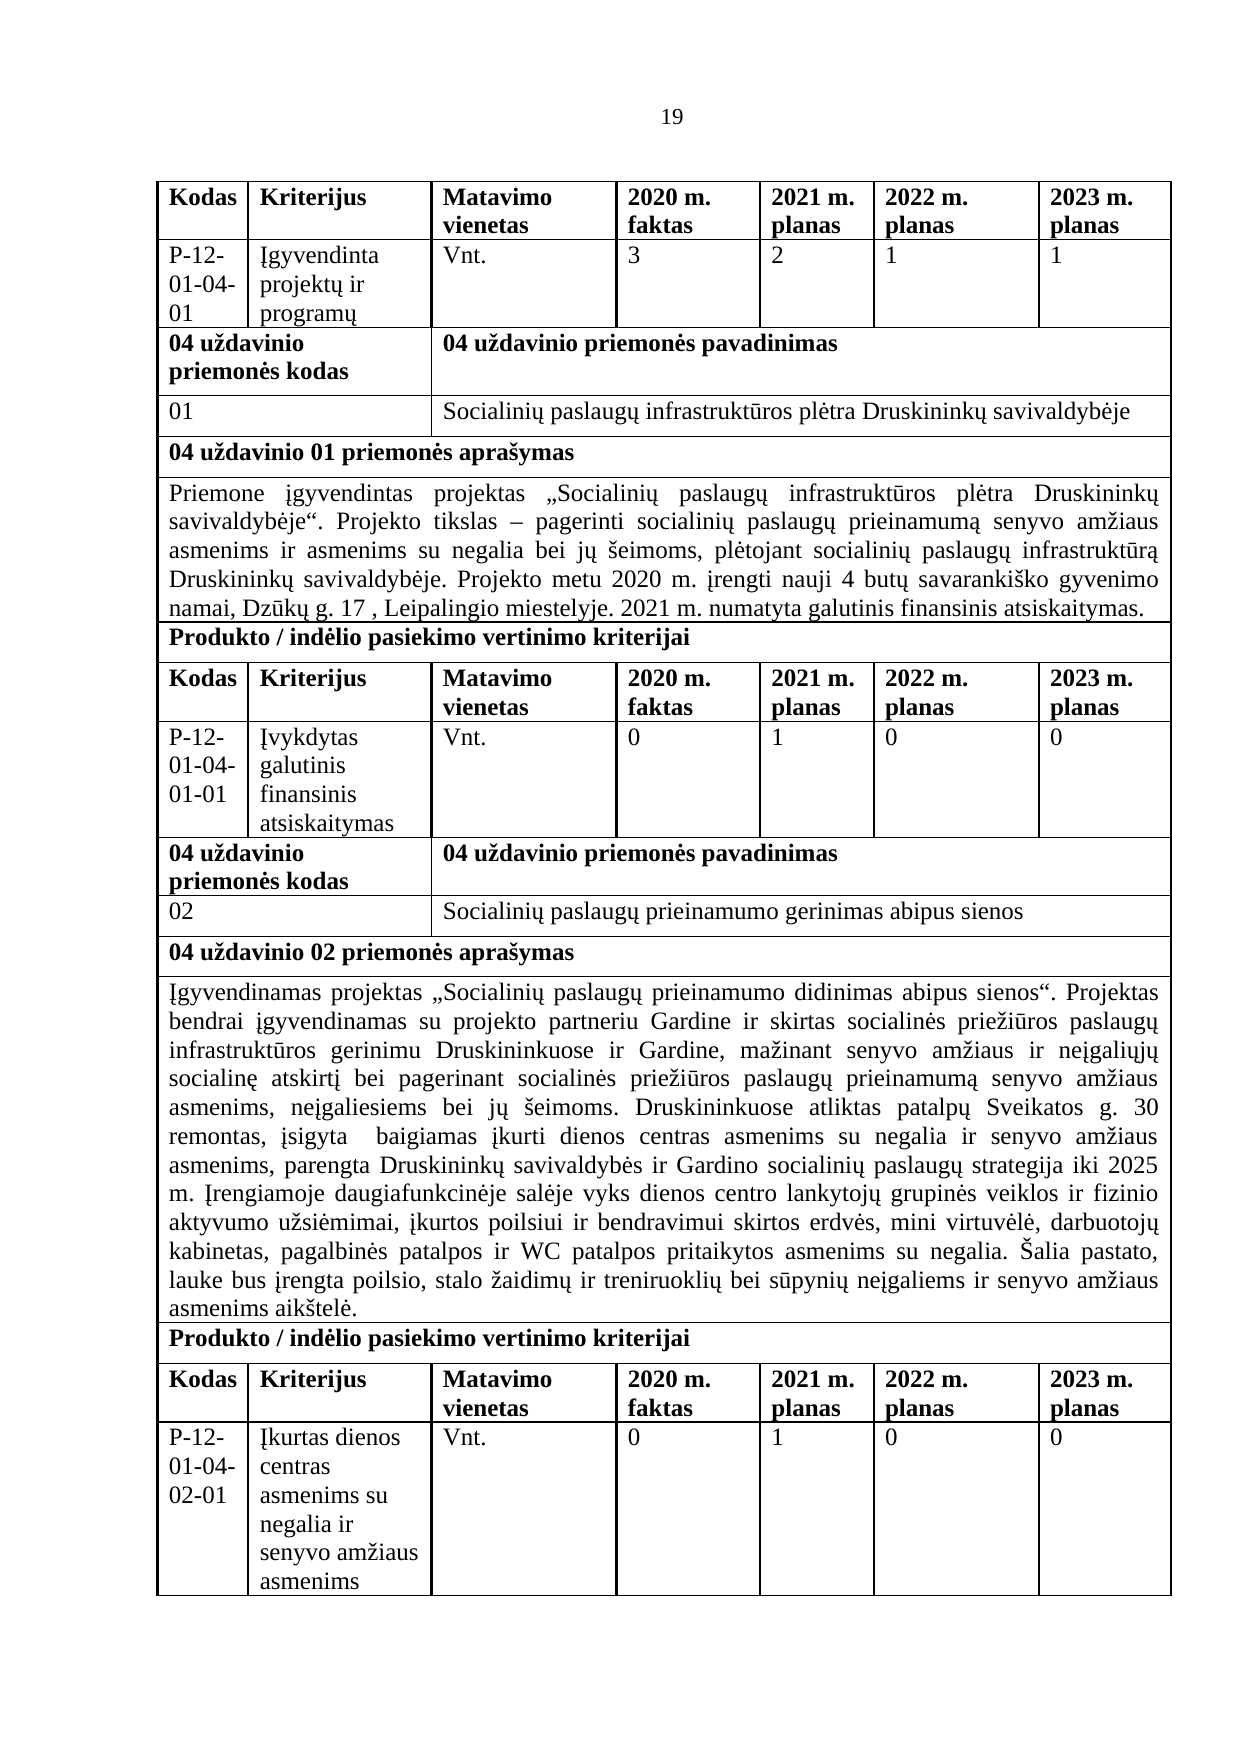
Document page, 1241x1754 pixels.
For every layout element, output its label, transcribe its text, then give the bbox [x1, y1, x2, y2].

table_cell [1172, 395, 1178, 436]
table_cell Kodas [159, 182, 247, 239]
table_cell Vnt. [433, 240, 615, 327]
table_cell 2022 m. planas [875, 182, 1038, 239]
table_cell [1172, 662, 1178, 721]
table_cell Matavimo vienetas [433, 663, 615, 721]
table_cell Kriterijus [249, 1364, 430, 1421]
table_cell [1172, 721, 1178, 837]
table_cell 1 [1040, 240, 1170, 327]
table_cell Kriterijus [249, 663, 430, 721]
table_cell Produkto / indėlio pasiekimo vertinimo kriterijai [159, 1323, 1170, 1363]
table_cell Įvykdytas galutinis finansinis atsiskaitymas [249, 722, 430, 837]
table_cell 2022 m. planas [875, 1364, 1038, 1421]
table_cell 04 uždavinio priemonės pavadinimas [432, 838, 1170, 895]
table_cell [1172, 181, 1178, 239]
table_cell 0 [1040, 1423, 1170, 1595]
table_cell 04 uždavinio priemonės kodas [159, 328, 431, 395]
table_cell [1172, 1421, 1178, 1595]
table_cell 2020 m. faktas [618, 182, 759, 239]
table_cell 1 [761, 1423, 873, 1595]
table_cell 04 uždavinio 02 priemonės aprašymas [159, 937, 1170, 976]
table_cell Matavimo vienetas [433, 182, 615, 239]
table_cell 2023 m. planas [1040, 182, 1170, 239]
table_cell Socialinių paslaugų infrastruktūros plėtra Druskininkų savivaldybėje [432, 396, 1170, 436]
table_cell Vnt. [433, 1423, 615, 1595]
table_cell 2 [761, 240, 873, 327]
table_cell 0 [875, 1423, 1038, 1595]
table_cell Kriterijus [249, 182, 430, 239]
table_cell 0 [618, 722, 759, 837]
table_cell 2022 m. planas [875, 663, 1038, 721]
table_cell 0 [875, 722, 1038, 837]
table_cell 02 [159, 896, 431, 936]
table_cell [1172, 936, 1178, 976]
table_cell 04 uždavinio priemonės pavadinimas [432, 328, 1170, 395]
table_cell [1172, 976, 1178, 1322]
table_cell [1172, 1363, 1178, 1421]
table_cell 0 [618, 1423, 759, 1595]
table_cell 04 uždavinio priemonės kodas [159, 838, 431, 895]
table_cell 2023 m. planas [1040, 663, 1170, 721]
table_cell Įgyvendinamas projektas „Socialinių paslaugų prieinamumo didinimas abipus sienos“. Projektas bendrai įgyvendinamas su projekto partneriu Gardine ir skirtas socialinės priežiūros paslaugų infrastruktūros gerinimu Druskininkuose ir Gardine, mažinant senyvo amžiaus ir neįgaliųjų socialinę atskirtį bei pagerinant socialinės priežiūros paslaugų prieinamumą senyvo amžiaus asmenims, neįgaliesiems bei jų šeimoms. Druskininkuose atliktas patalpų Sveikatos g. 30 remontas, įsigyta baigiamas įkurti dienos centras asmenims su negalia ir senyvo amžiaus asmenims, parengta Druskininkų savivaldybės ir Gardino socialinių paslaugų strategija iki 2025 m. Įrengiamoje daugiafunkcinėje salėje vyks dienos centro lankytojų grupinės veiklos ir fizinio aktyvumo užsiėmimai, įkurtos poilsiui ir bendravimui skirtos erdvės, mini virtuvėlė, darbuotojų kabinetas, pagalbinės patalpos ir WC patalpos pritaikytos asmenims su negalia. Šalia pastato, lauke bus įrengta poilsio, stalo žaidimų ir treniruoklių bei sūpynių neįgaliems ir senyvo amžiaus asmenims aikštelė. [159, 977, 1170, 1322]
table_cell 04 uždavinio 01 priemonės aprašymas [159, 437, 1170, 477]
table_cell [1172, 436, 1178, 477]
table_cell [1172, 239, 1178, 327]
table_cell Matavimo vienetas [433, 1364, 615, 1421]
table_cell P-12-01-04-02-01 [159, 1423, 247, 1595]
table_cell 3 [618, 240, 759, 327]
table_cell [1172, 837, 1178, 895]
table_cell P-12-01-04-01 [159, 240, 247, 327]
table_cell 2023 m. planas [1040, 1364, 1170, 1421]
table_cell Socialinių paslaugų prieinamumo gerinimas abipus sienos [432, 896, 1170, 936]
table_cell [1172, 327, 1178, 395]
table_cell 2020 m. faktas [618, 1364, 759, 1421]
table_cell Priemone įgyvendintas projektas „Socialinių paslaugų infrastruktūros plėtra Druskininkų savivaldybėje“. Projekto tikslas – pagerinti socialinių paslaugų prieinamumą senyvo amžiaus asmenims ir asmenims su negalia bei jų šeimoms, plėtojant socialinių paslaugų infrastruktūrą Druskininkų savivaldybėje. Projekto metu 2020 m. įrengti nauji 4 butų savarankiško gyvenimo namai, Dzūkų g. 17 , Leipalingio miestelyje. 2021 m. numatyta galutinis finansinis atsiskaitymas. [159, 478, 1170, 621]
table_cell 2021 m. planas [761, 663, 873, 721]
table_cell 1 [875, 240, 1038, 327]
table_cell [1172, 1322, 1178, 1363]
table_cell Įgyvendinta projektų ir programų [249, 240, 430, 327]
table_cell 2020 m. faktas [618, 663, 759, 721]
table_cell Kodas [159, 1364, 247, 1421]
table_cell [1172, 621, 1178, 662]
table_cell 2021 m. planas [761, 182, 873, 239]
table_cell Vnt. [433, 722, 615, 837]
table_cell 0 [1040, 722, 1170, 837]
table_cell 1 [761, 722, 873, 837]
table_cell P-12-01-04-01-01 [159, 722, 247, 837]
table_cell Kodas [159, 663, 247, 721]
table_cell Įkurtas dienos centras asmenims su negalia ir senyvo amžiaus asmenims [249, 1423, 430, 1595]
table_cell [1172, 477, 1178, 621]
table_cell Produkto / indėlio pasiekimo vertinimo kriterijai [159, 623, 1170, 662]
table_cell [1172, 895, 1178, 936]
table_cell 2021 m. planas [761, 1364, 873, 1421]
table_cell 01 [159, 396, 431, 436]
